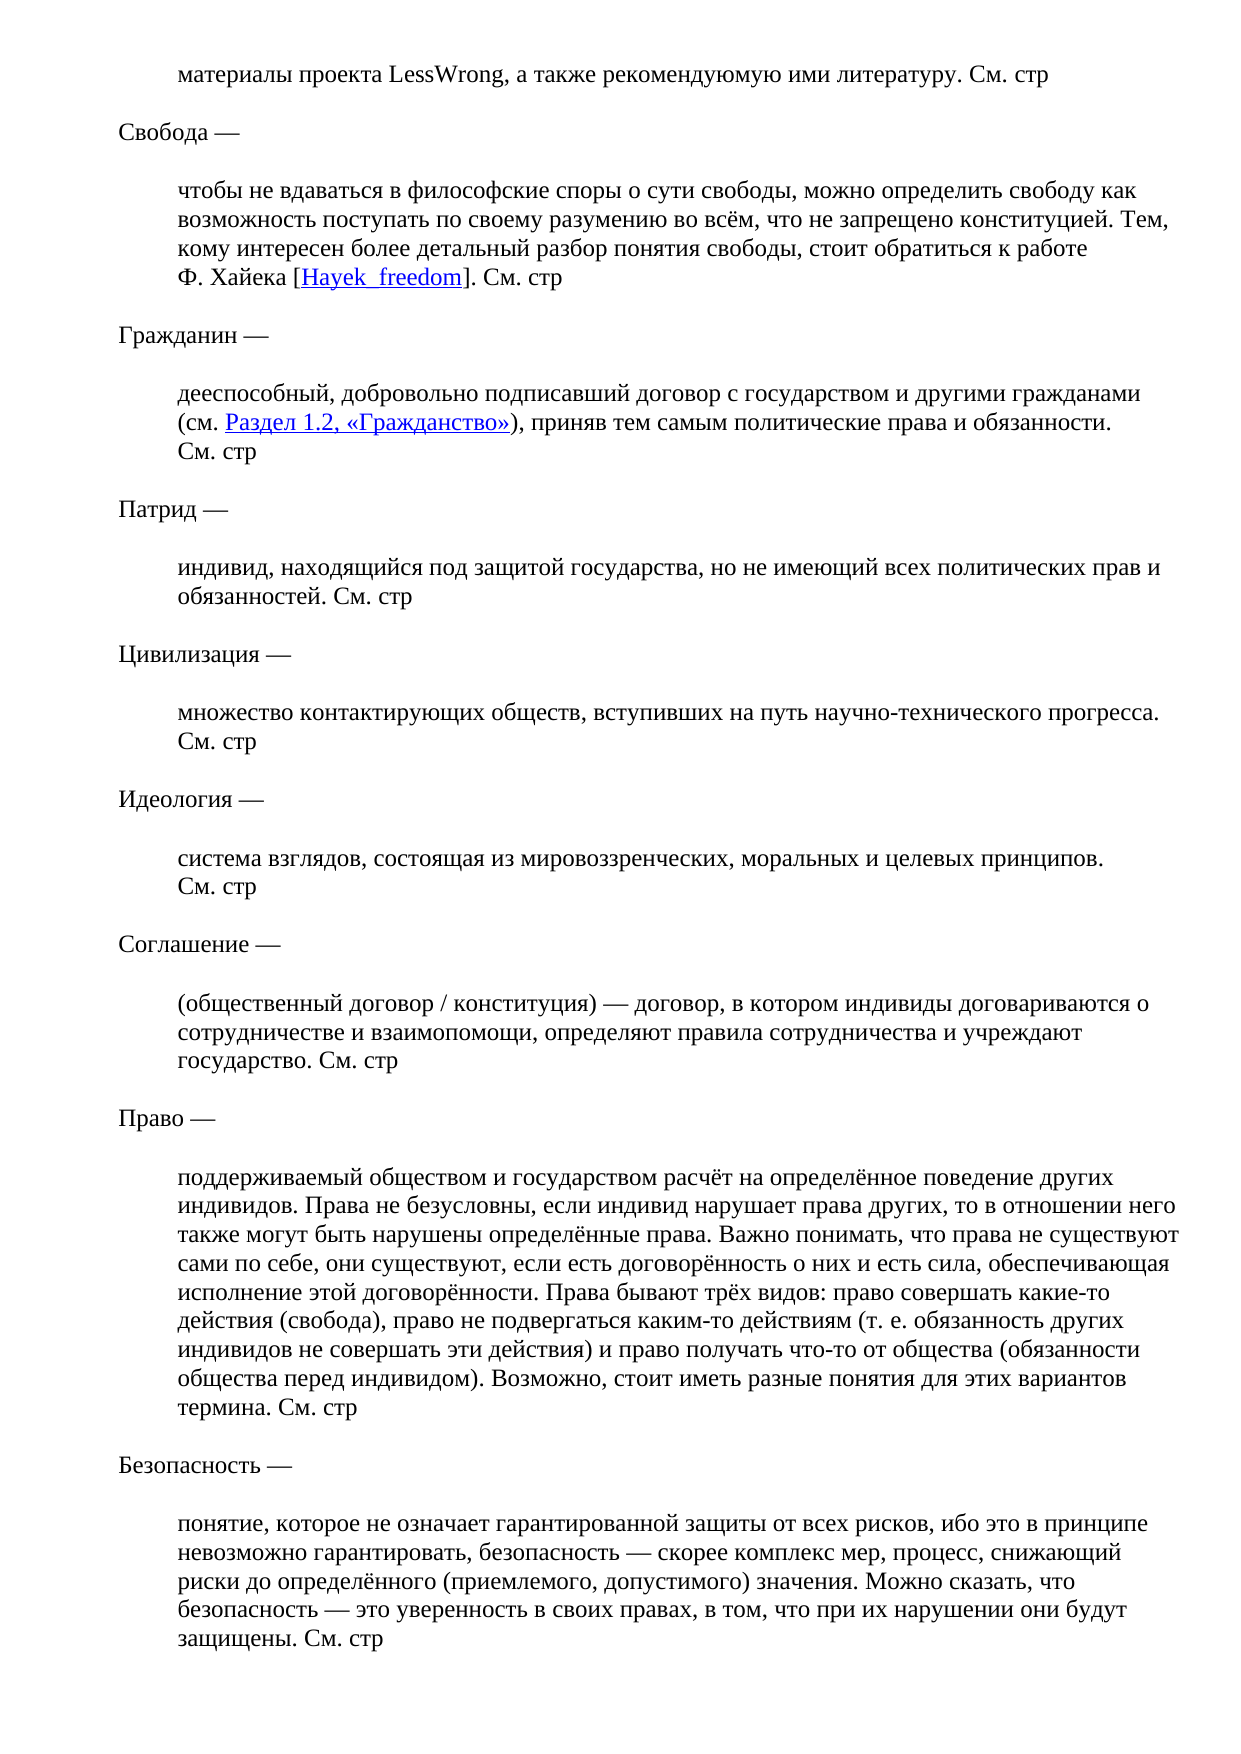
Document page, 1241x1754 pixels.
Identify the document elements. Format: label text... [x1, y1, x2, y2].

list материалы проекта LessWrong, а также рекомендуюмую ими литературу. См. стр [177, 59, 1181, 88]
list понятие, которое не означает гарантированной защиты от всех рисков, ибо это в принципе невозможно гарантировать, безопасность — скорее комплекс мер, процесс, снижающий риски до определённого (приемлемого, допустимого) значения. Можно сказать, что безопасность — это уверенность в своих правах, в том, что при их нарушении они будут защищены. См. стр [177, 1508, 1181, 1652]
list (общественный договор / конституция) — договор, в котором индивиды договариваются о сотрудничестве и взаимопомощи, определяют правила сотрудничества и учреждают государство. См. стр [177, 988, 1181, 1074]
list дееспособный, добровольно подписавший договор с государством и другими гражданами (см. Раздел 1.2, «Гражданство»), приняв тем самым политические права и обязанности. См. стр [177, 378, 1181, 464]
subtitle Гражданин — [118, 320, 1181, 349]
list поддерживаемый обществом и государством расчёт на определённое поведение других индивидов. Права не безусловны, если индивид нарушает права других, то в отношении него также могут быть нарушены определённые права. Важно понимать, что права не существуют сами по себе, они существуют, если есть договорённость о них и есть сила, обеспечивающая исполнение этой договорённости. Права бывают трёх видов: право совершать какие-то действия (свобода), право не подвергаться каким-то действиям (т. е. обязанность других индивидов не совершать эти действия) и право получать что-то от общества (обязанности общества перед индивидом). Возможно, стоит иметь разные понятия для этих вариантов термина. См. стр [177, 1162, 1181, 1421]
subtitle Свобода — [118, 117, 1181, 146]
subtitle Патрид — [118, 494, 1181, 523]
subtitle Безопасность — [118, 1450, 1181, 1479]
subtitle Соглашение — [118, 929, 1181, 958]
list множество контактирующих обществ, вступивших на путь научно-технического прогресса. См. стр [177, 697, 1181, 755]
list система взглядов, состоящая из мировоззренческих, моральных и целевых принципов. См. стр [177, 843, 1181, 900]
subtitle Идеология — [118, 784, 1181, 813]
subtitle Право — [118, 1103, 1181, 1132]
list индивид, находящийся под защитой государства, но не имеющий всех политических прав и обязанностей. См. стр [177, 552, 1181, 610]
list чтобы не вдаваться в философские споры о сути свободы, можно определить свободу как возможность поступать по своему разумению во всём, что не запрещено конституцией. Тем, кому интересен более детальный разбор понятия свободы, стоит обратиться к работе Ф. Хайека [Hayek_freedom]. См. стр [177, 176, 1181, 291]
subtitle Цивилизация — [118, 639, 1181, 668]
